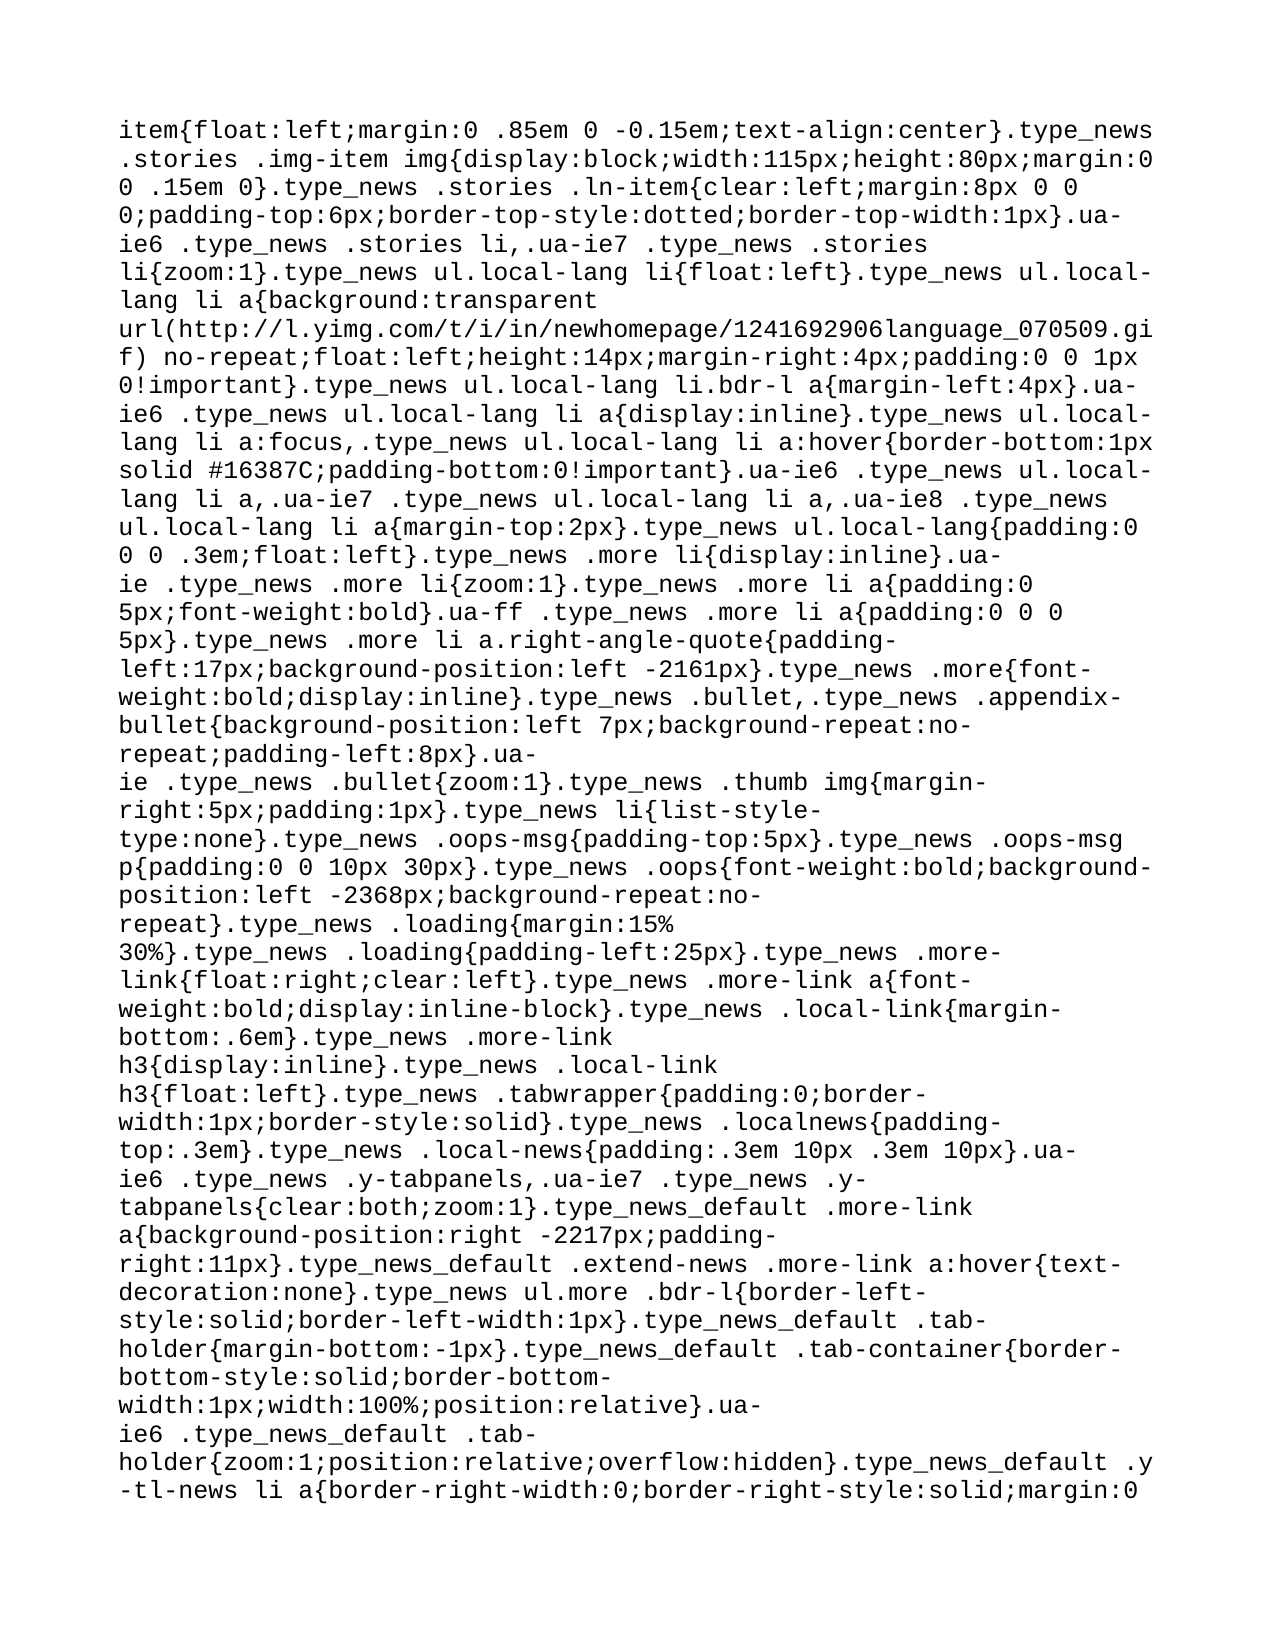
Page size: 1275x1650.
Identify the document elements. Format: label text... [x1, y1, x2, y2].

text item{float:left;margin:0 .85em 0 -0.15em;text-align:center}.type_news .stories .img-item img{display:block;width:115px;height:80px;margin:0 0 .15em 0}.type_news .stories .ln-item{clear:left;margin:8px 0 0 0;padding-top:6px;border-top-style:dotted;border-top-width:1px}.ua-ie6 .type_news .stories li,.ua-ie7 .type_news .stories li{zoom:1}.type_news ul.local-lang li{float:left}.type_news ul.local-lang li a{background:transparent url(http://l.yimg.com/t/i/in/newhomepage/1241692906language_070509.gif) no-repeat;float:left;height:14px;margin-right:4px;padding:0 0 1px 0!important}.type_news ul.local-lang li.bdr-l a{margin-left:4px}.ua-ie6 .type_news ul.local-lang li a{display:inline}.type_news ul.local-lang li a:focus,.type_news ul.local-lang li a:hover{border-bottom:1px solid #16387C;padding-bottom:0!important}.ua-ie6 .type_news ul.local-lang li a,.ua-ie7 .type_news ul.local-lang li a,.ua-ie8 .type_news ul.local-lang li a{margin-top:2px}.type_news ul.local-lang{padding:0 0 0 .3em;float:left}.type_news .more li{display:inline}.ua-ie .type_news .more li{zoom:1}.type_news .more li a{padding:0 5px;font-weight:bold}.ua-ff .type_news .more li a{padding:0 0 0 5px}.type_news .more li a.right-angle-quote{padding-left:17px;background-position:left -2161px}.type_news .more{font-weight:bold;display:inline}.type_news .bullet,.type_news .appendix-bullet{background-position:left 7px;background-repeat:no-repeat;padding-left:8px}.ua-ie .type_news .bullet{zoom:1}.type_news .thumb img{margin-right:5px;padding:1px}.type_news li{list-style-type:none}.type_news .oops-msg{padding-top:5px}.type_news .oops-msg p{padding:0 0 10px 30px}.type_news .oops{font-weight:bold;background-position:left -2368px;background-repeat:no-repeat}.type_news .loading{margin:15% 30%}.type_news .loading{padding-left:25px}.type_news .more-link{float:right;clear:left}.type_news .more-link a{font-weight:bold;display:inline-block}.type_news .local-link{margin-bottom:.6em}.type_news .more-link h3{display:inline}.type_news .local-link h3{float:left}.type_news .tabwrapper{padding:0;border-width:1px;border-style:solid}.type_news .localnews{padding-top:.3em}.type_news .local-news{padding:.3em 10px .3em 10px}.ua-ie6 .type_news .y-tabpanels,.ua-ie7 .type_news .y-tabpanels{clear:both;zoom:1}.type_news_default .more-link a{background-position:right -2217px;padding-right:11px}.type_news_default .extend-news .more-link a:hover{text-decoration:none}.type_news ul.more .bdr-l{border-left-style:solid;border-left-width:1px}.type_news_default .tab-holder{margin-bottom:-1px}.type_news_default .tab-container{border-bottom-style:solid;border-bottom-width:1px;width:100%;position:relative}.ua-ie6 .type_news_default .tab-holder{zoom:1;position:relative;overflow:hidden}.type_news_default .y-tl-news li a{border-right-width:0;border-right-style:solid;margin:0 [118, 118, 1157, 1506]
